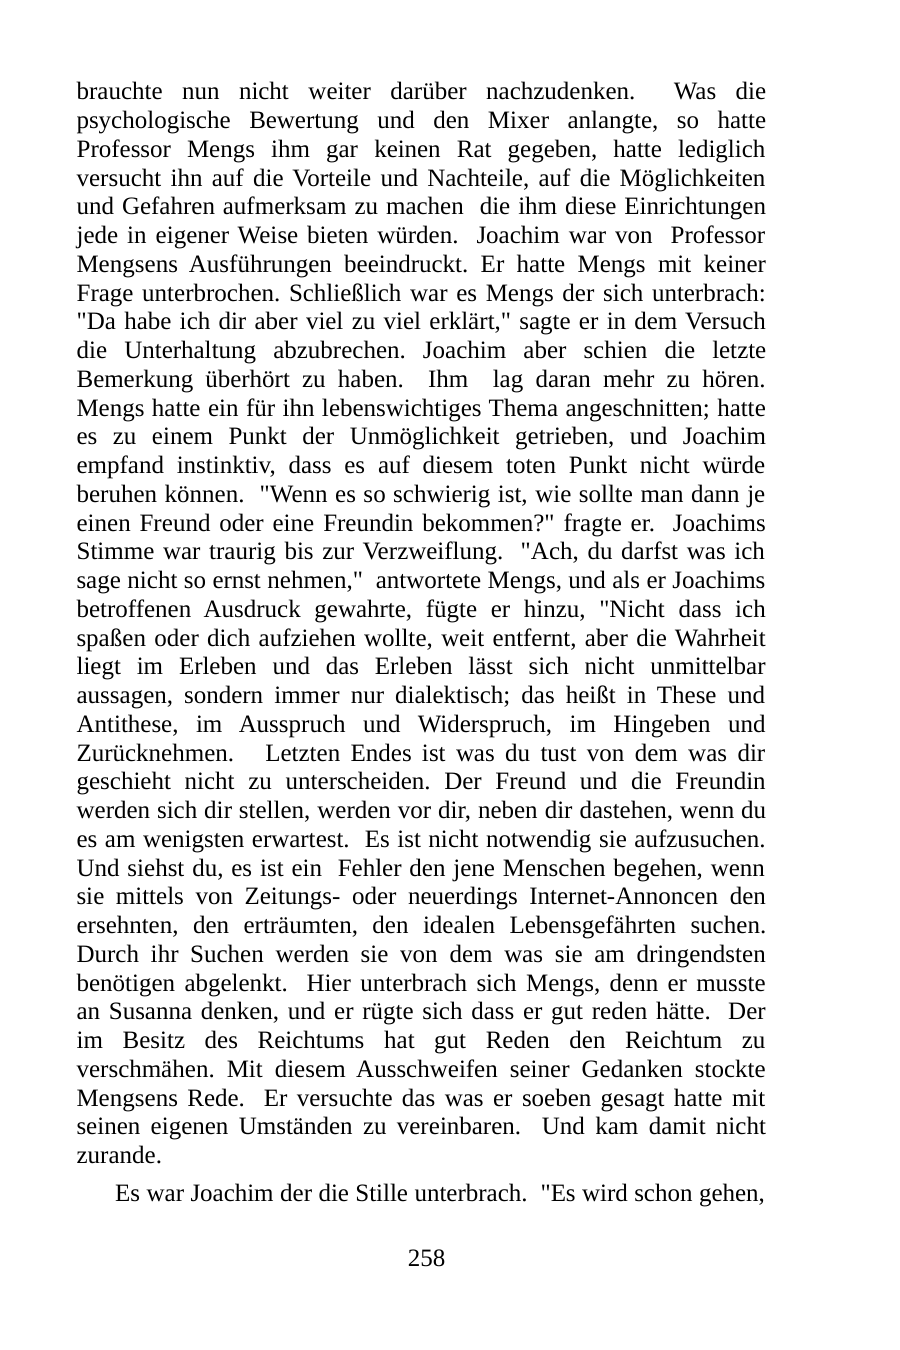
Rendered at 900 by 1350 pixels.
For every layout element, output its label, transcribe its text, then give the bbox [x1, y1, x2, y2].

text Es war Joachim der die Stille unterbrach. "Es wird schon gehen, [76, 1178, 766, 1207]
text brauchte nun nicht weiter darüber nachzudenken. Was die psychologische Bewertung und den Mixer anlangte, so hatte Professor Mengs ihm gar keinen Rat gegeben, hatte lediglich versucht ihn auf die Vorteile und Nachteile, auf die Möglichkeiten und Gefahren aufmerksam zu machen die ihm diese Einrichtungen jede in eigener Weise bieten würden. Joachim war von Professor Mengsens Ausführungen beeindruckt. Er hatte Mengs mit keiner Frage unterbrochen. Schließlich war es Mengs der sich unterbrach: "Da habe ich dir aber viel zu viel erklärt," sagte er in dem Versuch die Unterhaltung abzubrechen. Joachim aber schien die letzte Bemerkung überhört zu haben. Ihm lag daran mehr zu hören. Mengs hatte ein für ihn lebenswichtiges Thema angeschnitten; hatte es zu einem Punkt der Unmöglichkeit getrieben, und Joachim empfand instinktiv, dass es auf diesem toten Punkt nicht würde beruhen können. "Wenn es so schwierig ist, wie sollte man dann je einen Freund oder eine Freundin bekommen?" fragte er. Joachims Stimme war traurig bis zur Verzweiflung. "Ach, du darfst was ich sage nicht so ernst nehmen," antwortete Mengs, und als er Joachims betroffenen Ausdruck gewahrte, fügte er hinzu, "Nicht dass ich spaßen oder dich aufziehen wollte, weit entfernt, aber die Wahrheit liegt im Erleben und das Erleben lässt sich nicht unmittelbar aussagen, sondern immer nur dialektisch; das heißt in These und Antithese, im Ausspruch und Widerspruch, im Hingeben und Zurücknehmen. Letzten Endes ist was du tust von dem was dir geschieht nicht zu unterscheiden. Der Freund und die Freundin werden sich dir stellen, werden vor dir, neben dir dastehen, wenn du es am wenigsten erwartest. Es ist nicht notwendig sie aufzusuchen. Und siehst du, es ist ein Fehler den jene Menschen begehen, wenn sie mittels von Zeitungs- oder neuerdings Internet-Annoncen den ersehnten, den erträumten, den idealen Lebensgefährten suchen. Durch ihr Suchen werden sie von dem was sie am dringendsten benötigen abgelenkt. Hier unterbrach sich Mengs, denn er musste an Susanna denken, und er rügte sich dass er gut reden hätte. Der im Besitz des Reichtums hat gut Reden den Reichtum zu verschmähen. Mit diesem Ausschweifen seiner Gedanken stockte Mengsens Rede. Er versuchte das was er soeben gesagt hatte mit seinen eigenen Umständen zu vereinbaren. Und kam damit nicht zurande. [76, 76, 766, 1169]
